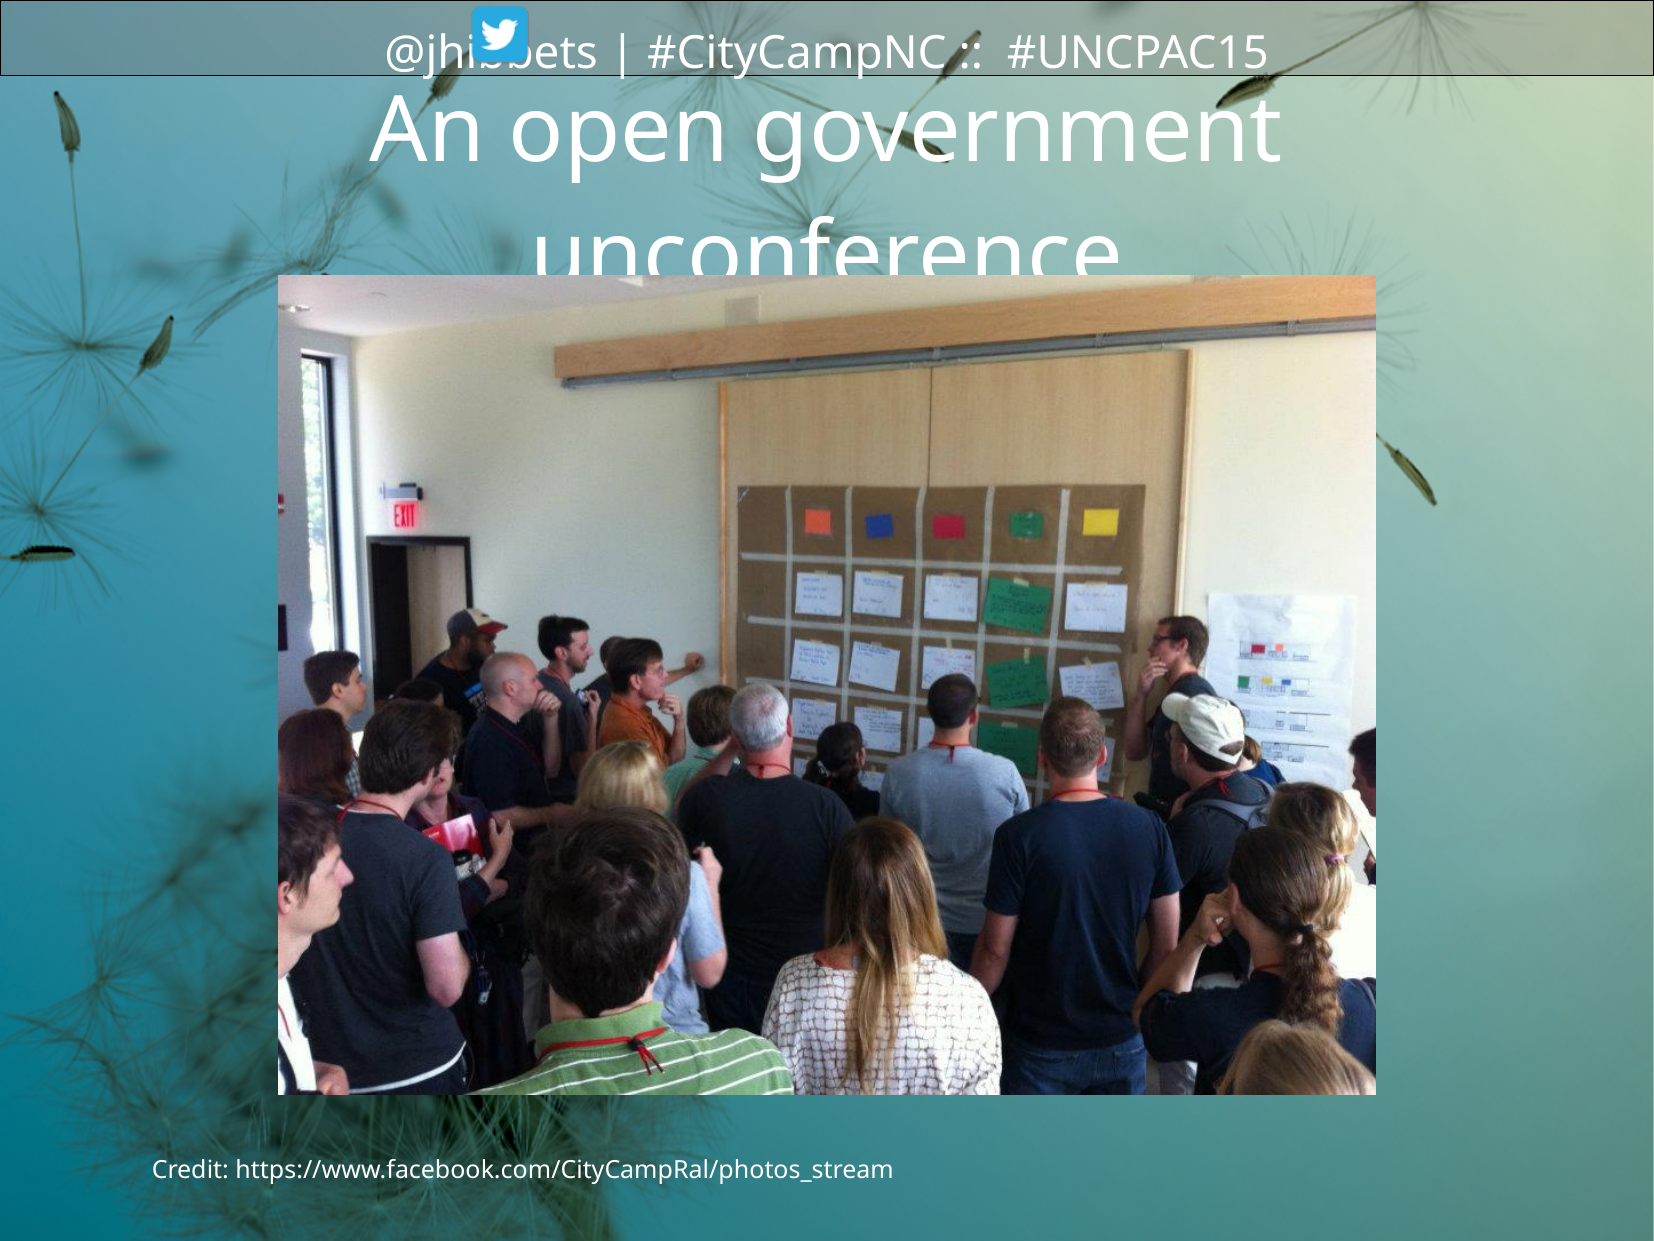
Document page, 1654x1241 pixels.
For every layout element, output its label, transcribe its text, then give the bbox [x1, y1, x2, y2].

picture [470, 5, 531, 66]
title An open government unconference [82, 84, 1571, 292]
text_box Credit: https://www.facebook.com/CityCampRal/photos_stream [137, 1144, 921, 1185]
picture [0, 76, 1654, 1241]
